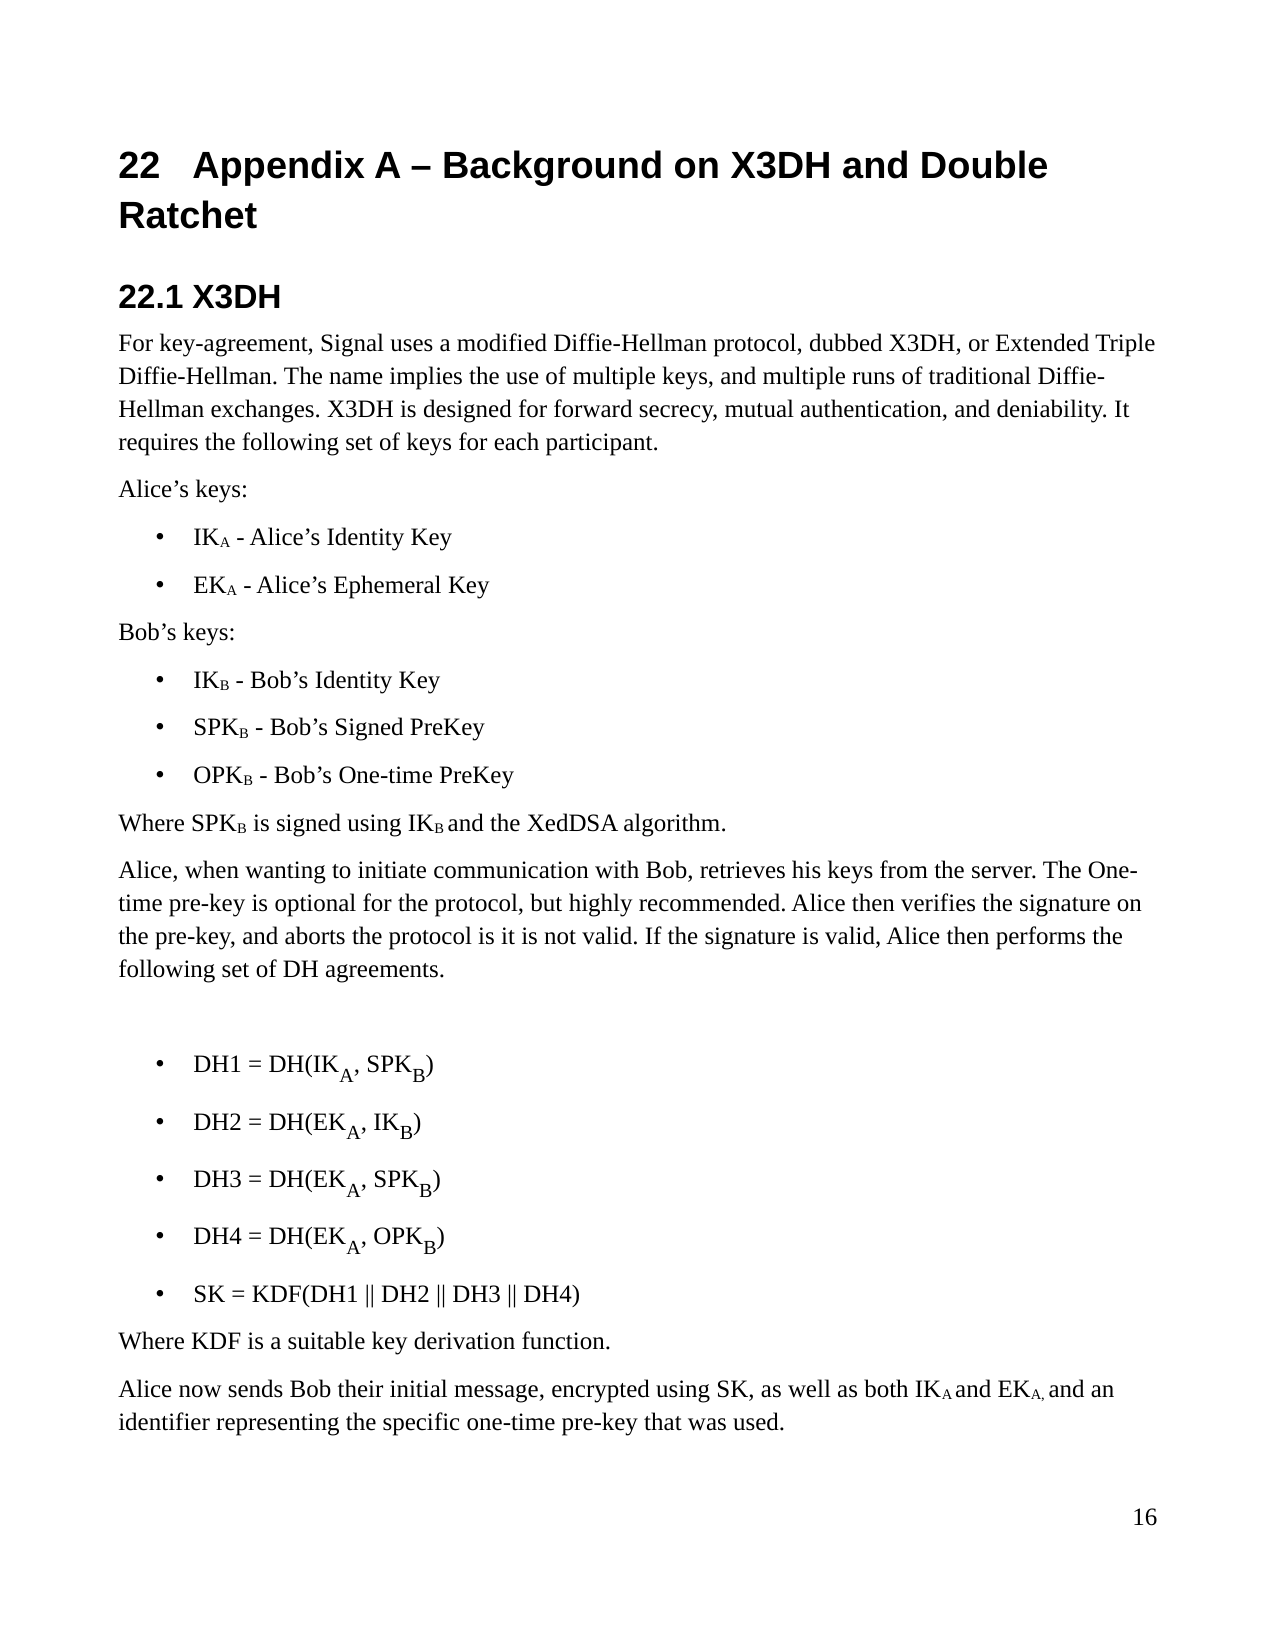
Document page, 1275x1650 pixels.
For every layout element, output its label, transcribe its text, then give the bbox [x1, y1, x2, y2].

list EKA - Alice’s Ephemeral Key [156, 570, 1157, 598]
list OPKB - Bob’s One-time PreKey [156, 760, 1157, 789]
text Where SPKB is signed using IKB and the XedDSA algorithm. [118, 808, 1157, 836]
list DH3 = DH(EKA, SPKB) [156, 1164, 1157, 1201]
list IKB - Bob’s Identity Key [156, 665, 1157, 694]
text Alice, when wanting to initiate communication with Bob, retrieves his keys from the server. The One-time pre-key is optional for the protocol, but highly recommended. Alice then verifies the signature on the pre-key, and aborts the protocol is it is not valid. If the signature is valid, Alice then performs the following set of DH agreements. [118, 855, 1157, 983]
text For key-agreement, Signal uses a modified Diffie-Hellman protocol, dubbed X3DH, or Extended Triple Diffie-Hellman. The name implies the use of multiple keys, and multiple runs of traditional Diffie-Hellman exchanges. X3DH is designed for forward secrecy, mutual authentication, and deniability. It requires the following set of keys for each participant. [118, 328, 1157, 456]
subtitle X3DH [118, 277, 1157, 315]
text Alice’s keys: [118, 474, 1157, 503]
list SK = KDF(DH1 || DH2 || DH3 || DH4) [156, 1279, 1157, 1307]
subtitle Appendix A – Background on X3DH and Double Ratchet [118, 143, 1157, 237]
list SPKB - Bob’s Signed PreKey [156, 712, 1157, 741]
list IKA - Alice’s Identity Key [156, 522, 1157, 551]
list DH4 = DH(EKA, OPKB) [156, 1221, 1157, 1259]
text Bob’s keys: [118, 617, 1157, 646]
text Alice now sends Bob their initial message, encrypted using SK, as well as both IKA and EKA, and an identifier representing the specific one-time pre-key that was used. [118, 1374, 1157, 1436]
list DH1 = DH(IKA, SPKB) [156, 1049, 1157, 1087]
text Where KDF is a suitable key derivation function. [118, 1326, 1157, 1355]
list DH2 = DH(EKA, IKB) [156, 1107, 1157, 1144]
